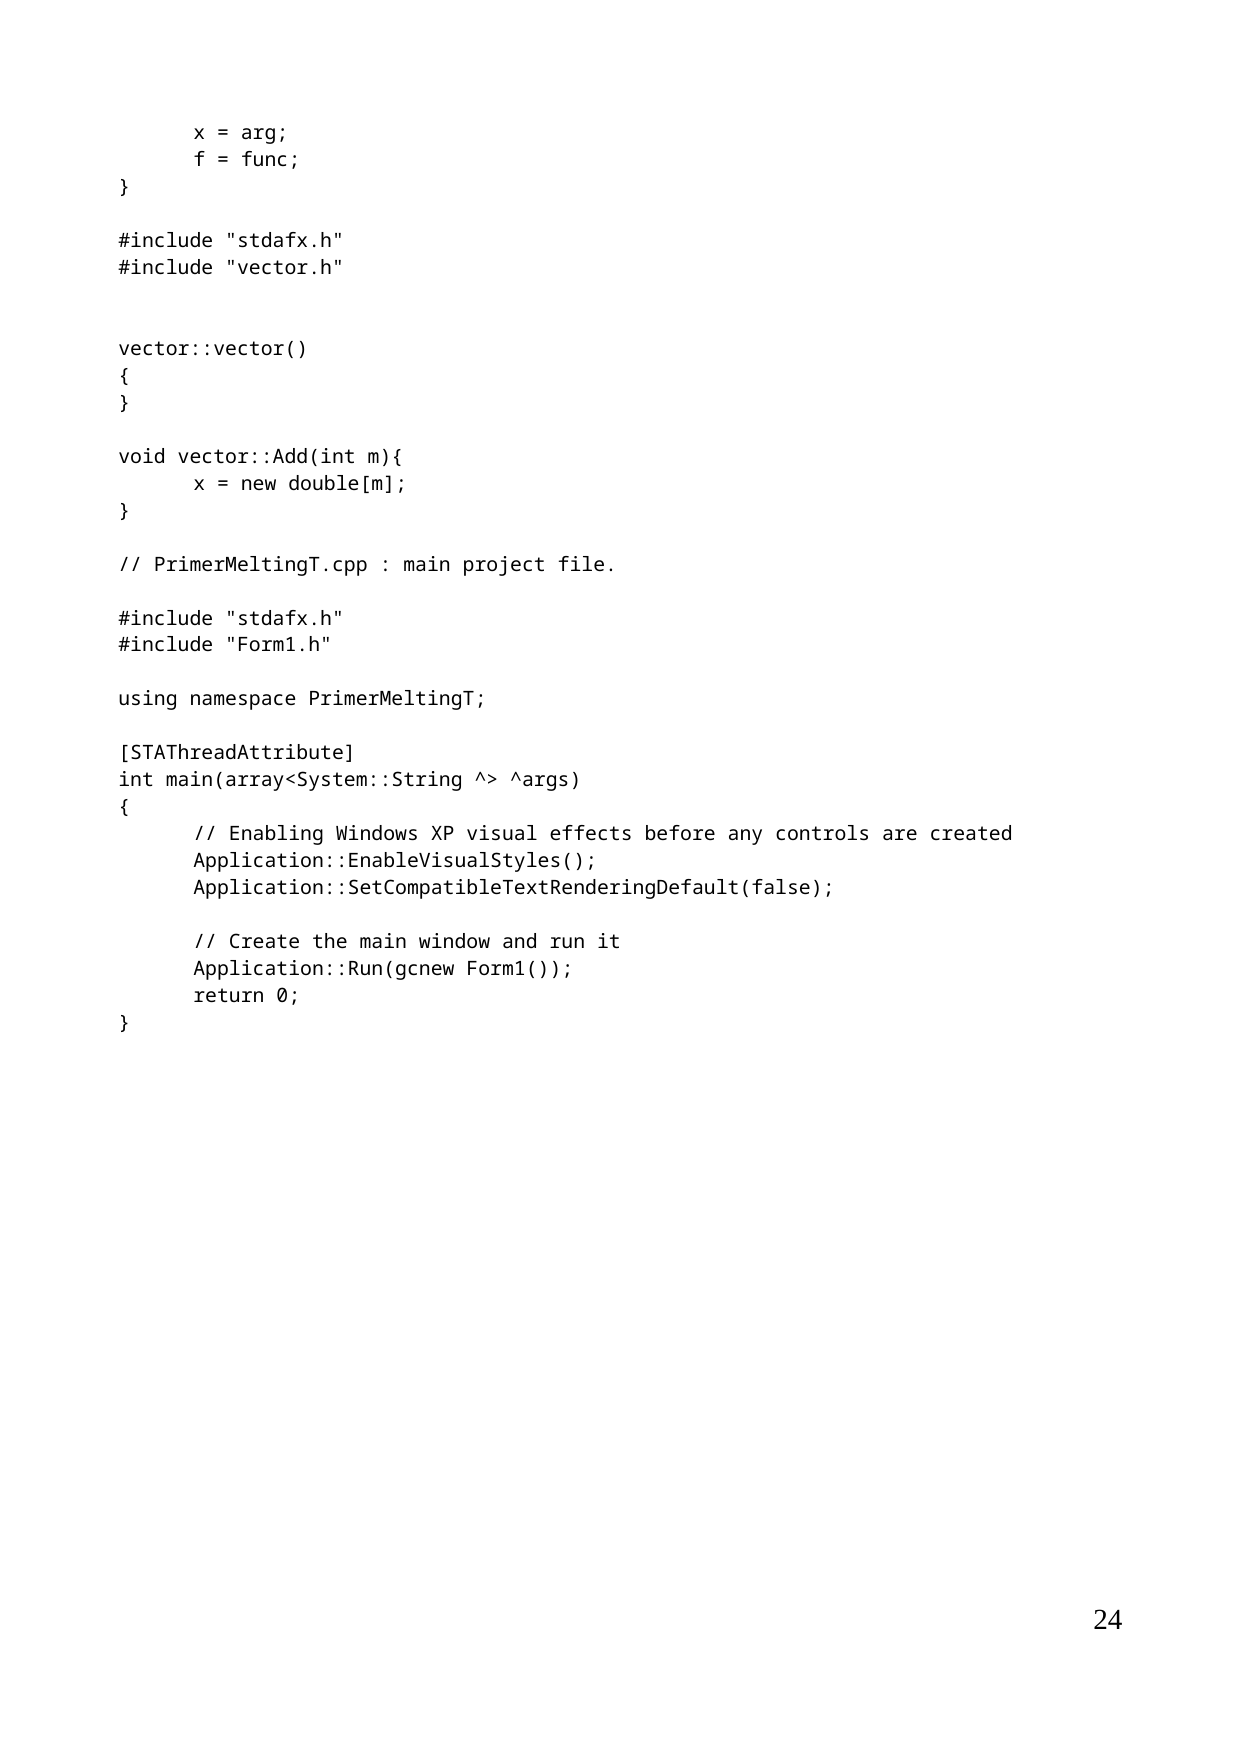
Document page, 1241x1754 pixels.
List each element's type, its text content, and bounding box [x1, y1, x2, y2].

text // Create the main window and run it [118, 927, 1122, 954]
text } [118, 388, 1122, 415]
text void vector::Add(int m){ [118, 442, 1122, 469]
text } [118, 1008, 1122, 1035]
text } [118, 496, 1122, 523]
text x = new double[m]; [118, 469, 1122, 496]
text Application::Run(gcnew Form1()); [118, 954, 1122, 981]
text } [118, 172, 1122, 199]
text #include "stdafx.h" [118, 226, 1122, 253]
text [STAThreadAttribute] [118, 739, 1122, 766]
text return 0; [118, 981, 1122, 1008]
text #include "Form1.h" [118, 631, 1122, 658]
text // Enabling Windows XP visual effects before any controls are created [118, 819, 1122, 847]
text vector::vector() [118, 334, 1122, 361]
text Application::SetCompatibleTextRenderingDefault(false); [118, 873, 1122, 901]
text x = arg; [118, 118, 1122, 145]
text using namespace PrimerMeltingT; [118, 685, 1122, 712]
text { [118, 361, 1122, 388]
text #include "vector.h" [118, 253, 1122, 280]
text f = func; [118, 145, 1122, 172]
text Application::EnableVisualStyles(); [118, 847, 1122, 873]
text int main(array<System::String ^> ^args) [118, 766, 1122, 793]
text { [118, 793, 1122, 819]
text // PrimerMeltingT.cpp : main project file. [118, 550, 1122, 577]
text #include "stdafx.h" [118, 604, 1122, 631]
